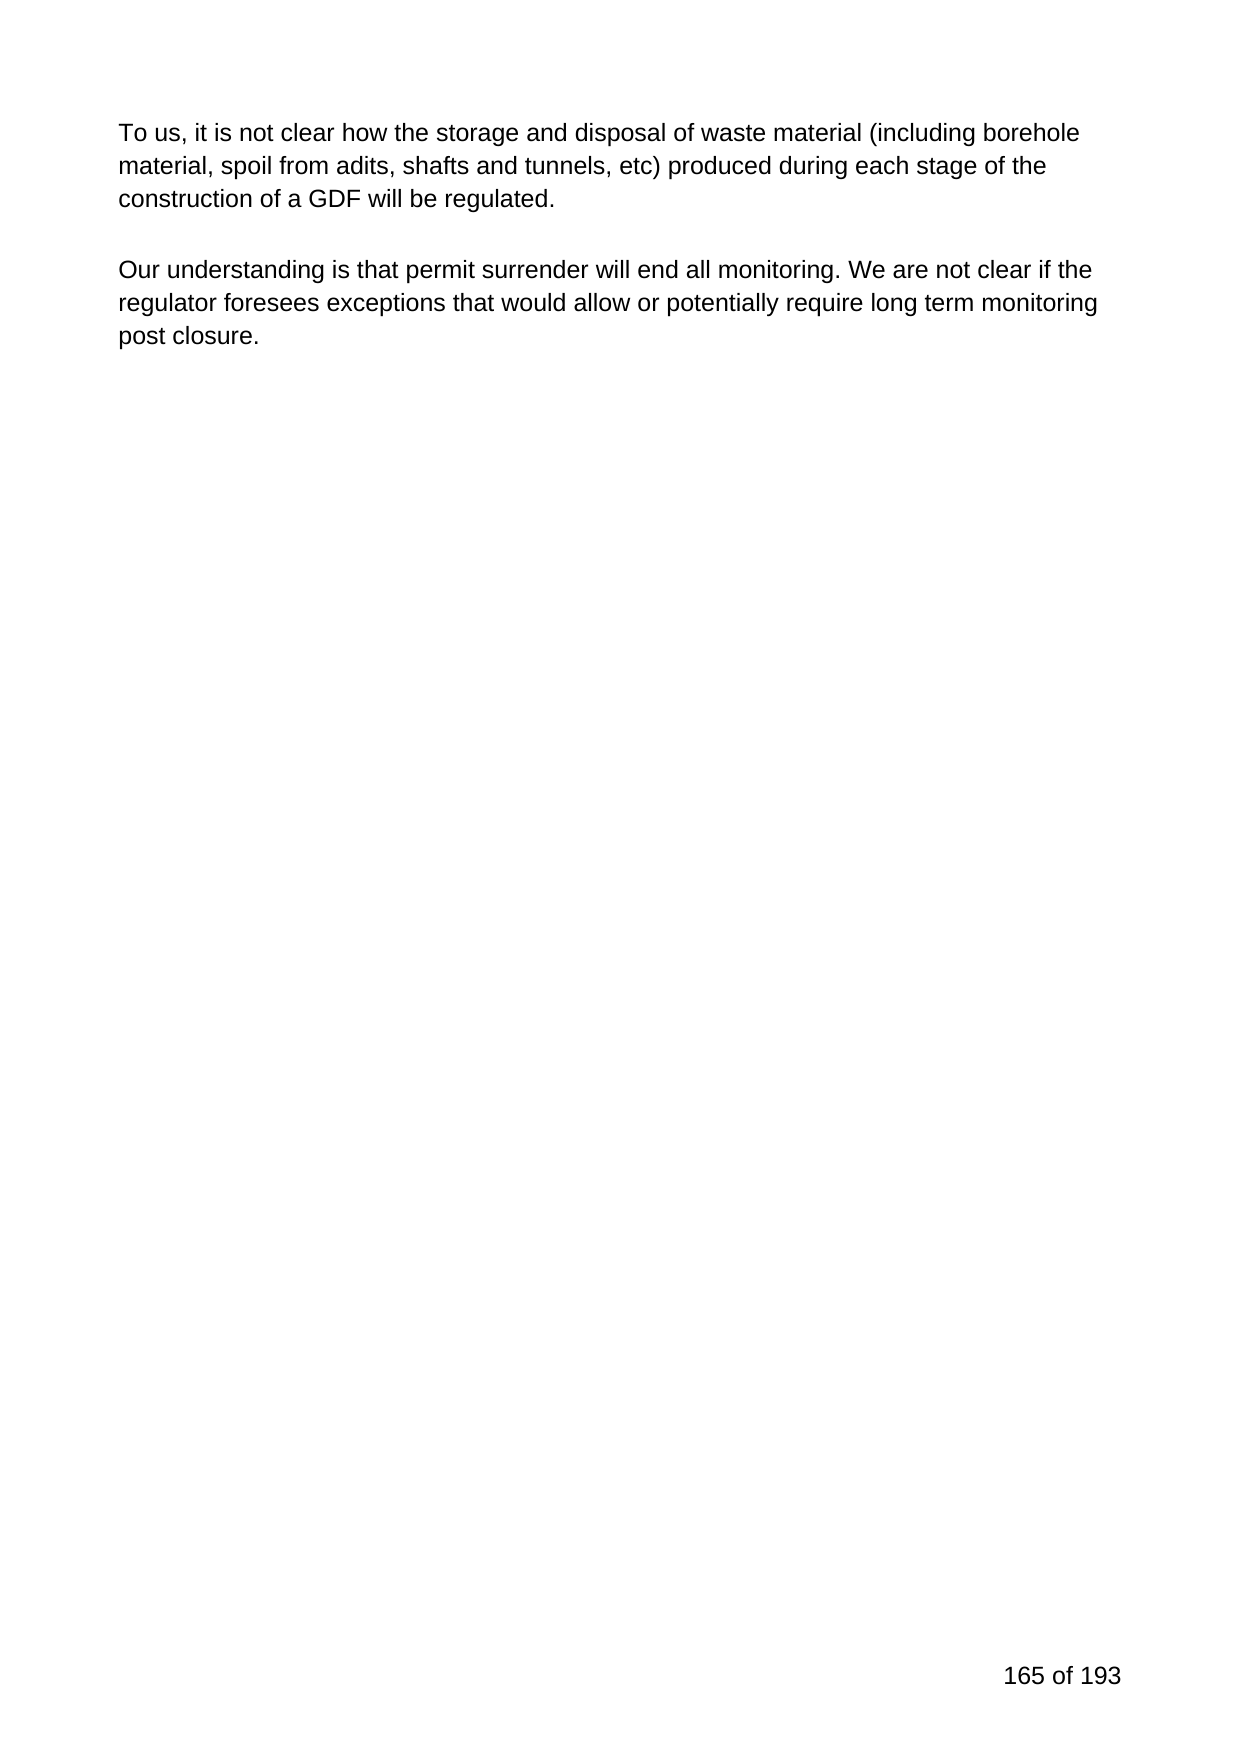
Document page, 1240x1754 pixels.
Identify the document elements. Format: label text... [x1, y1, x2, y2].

text Our understanding is that permit surrender will end all monitoring. We are not clear if the regulator foresees exceptions that would allow or potentially require long term monitoring post closure. [118, 255, 1121, 349]
text To us, it is not clear how the storage and disposal of waste material (including borehole material, spoil from adits, shafts and tunnels, etc) produced during each stage of the construction of a GDF will be regulated. [118, 118, 1121, 213]
